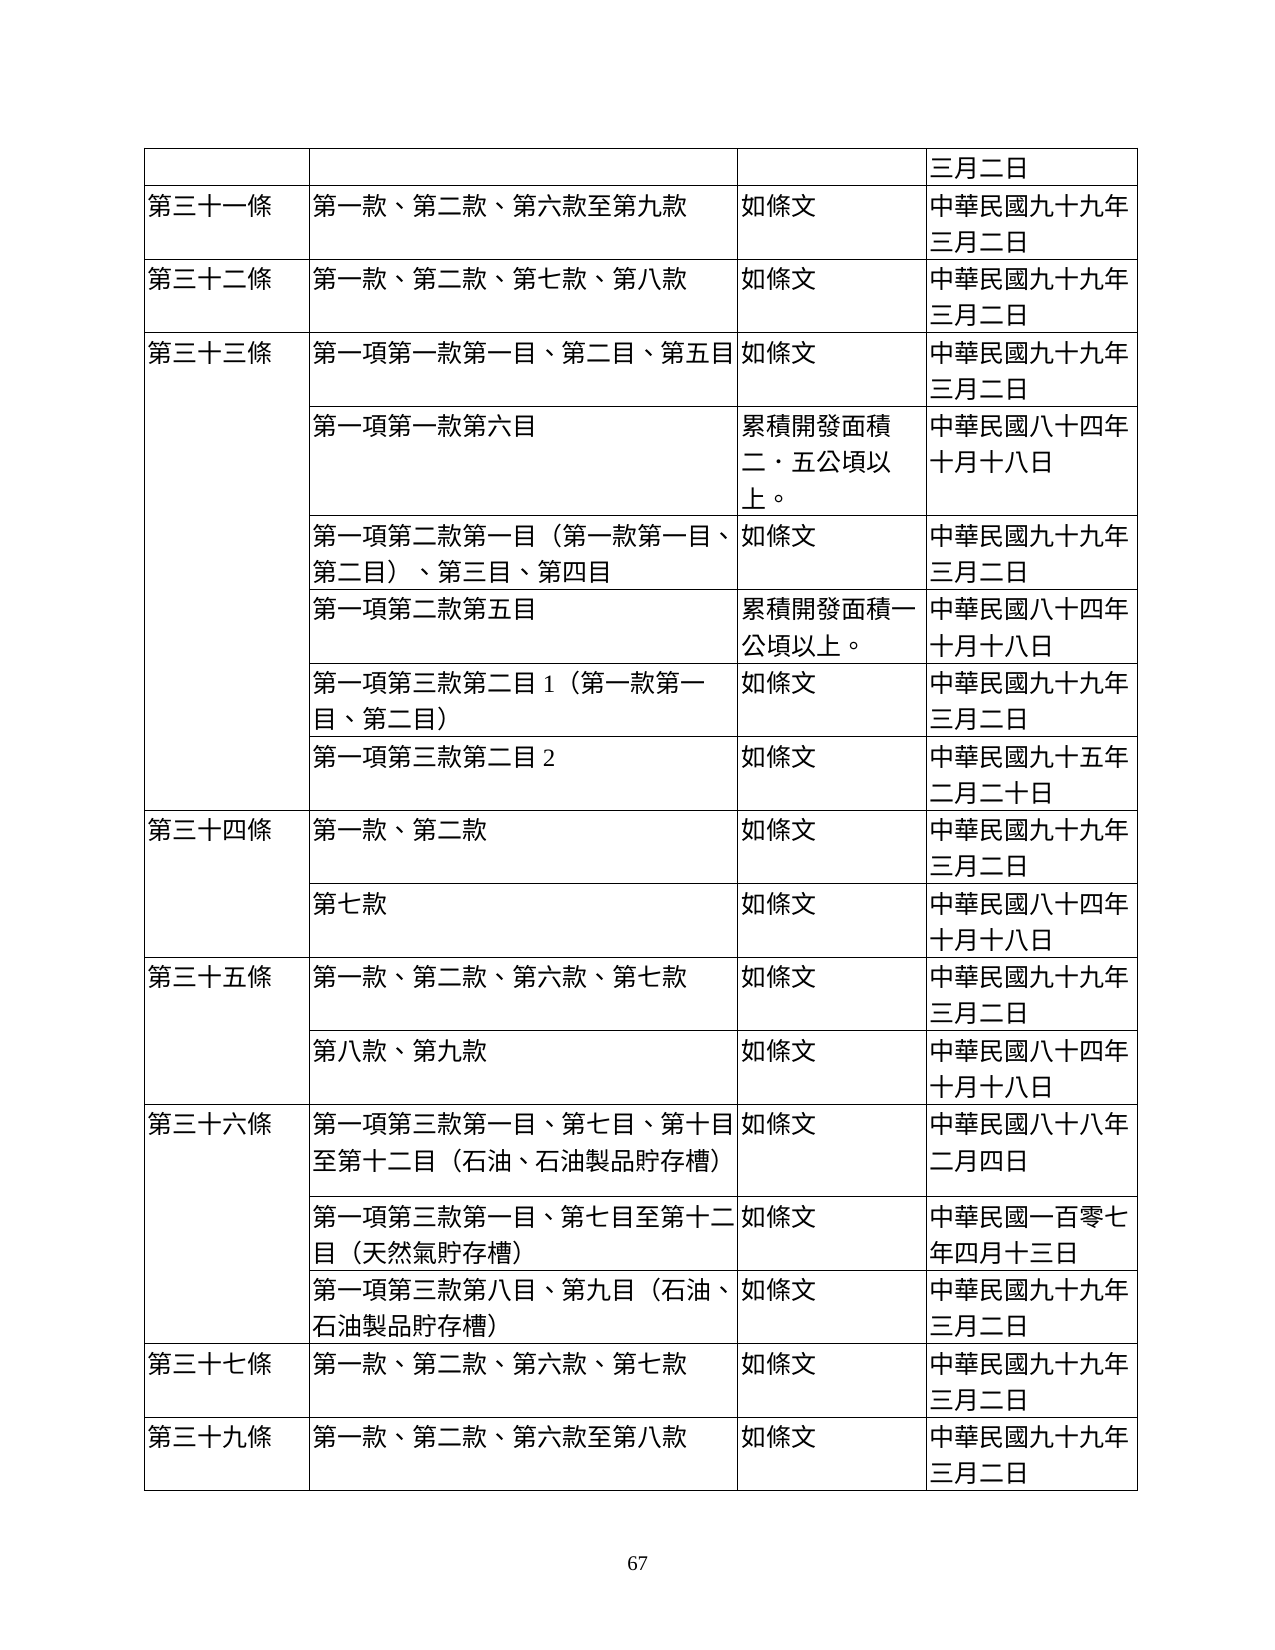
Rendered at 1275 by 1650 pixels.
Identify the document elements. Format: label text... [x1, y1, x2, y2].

table_cell 如條文 [738, 1105, 926, 1196]
table_cell 如條文 [738, 1344, 926, 1417]
table_cell 中華民國九十九年三月二日 [927, 516, 1137, 589]
table_cell 第三十六條 [145, 1105, 309, 1343]
table_cell 第一項第一款第六目 [310, 407, 737, 515]
table_cell 第一項第一款第一目、第二目、第五目 [310, 333, 737, 406]
table_cell 如條文 [738, 1418, 926, 1490]
table_cell 中華民國八十八年二月四日 [927, 1105, 1137, 1196]
table_cell 中華民國九十九年三月二日 [927, 1344, 1137, 1417]
table_cell 第一項第二款第五目 [310, 590, 737, 662]
table_cell 中華民國九十九年三月二日 [927, 664, 1137, 736]
table_cell 累積開發面積二．五公頃以上。 [738, 407, 926, 515]
table_cell 中華民國九十九年三月二日 [927, 186, 1137, 258]
table_cell 第一款、第二款、第六款、第七款 [310, 1344, 737, 1417]
table_cell 三月二日 [927, 149, 1137, 185]
table_cell 中華民國八十四年十月十八日 [927, 1031, 1137, 1104]
table_cell 第一款、第二款 [310, 811, 737, 883]
table_cell 第一款、第二款、第七款、第八款 [310, 260, 737, 332]
table_cell 第一款、第二款、第六款至第八款 [310, 1418, 737, 1490]
table_cell 第一項第三款第二目1（第一款第一目、第二目） [310, 664, 737, 736]
table_cell 第三十七條 [145, 1344, 309, 1417]
table_cell 第三十二條 [145, 260, 309, 332]
table_cell 如條文 [738, 186, 926, 258]
table_cell 中華民國九十九年三月二日 [927, 958, 1137, 1030]
table_cell 如條文 [738, 811, 926, 883]
table_cell 中華民國八十四年十月十八日 [927, 884, 1137, 957]
table_cell 第一項第三款第一目、第七目、第十目至第十二目（石油、石油製品貯存槽） [310, 1105, 737, 1196]
table_cell 第一項第三款第二目2 [310, 737, 737, 809]
table_cell 中華民國八十四年十月十八日 [927, 407, 1137, 515]
table_cell 如條文 [738, 1197, 926, 1269]
table_cell 中華民國一百零七年四月十三日 [927, 1197, 1137, 1269]
table_cell 中華民國九十九年三月二日 [927, 811, 1137, 883]
table_cell 如條文 [738, 664, 926, 736]
table_cell 如條文 [738, 260, 926, 332]
table_cell 如條文 [738, 737, 926, 809]
table_cell 中華民國九十九年三月二日 [927, 1271, 1137, 1343]
table_cell 中華民國八十四年十月十八日 [927, 590, 1137, 662]
table_cell 第三十三條 [145, 333, 309, 809]
table_cell 中華民國九十五年二月二十日 [927, 737, 1137, 809]
table_cell 中華民國九十九年三月二日 [927, 1418, 1137, 1490]
table_cell 如條文 [738, 1271, 926, 1343]
table_cell 第一款、第二款、第六款至第九款 [310, 186, 737, 258]
table_cell 第一項第三款第一目、第七目至第十二目（天然氣貯存槽） [310, 1197, 737, 1269]
table_cell 第八款、第九款 [310, 1031, 737, 1104]
table_cell 如條文 [738, 1031, 926, 1104]
table_cell [145, 149, 309, 185]
table_cell [738, 149, 926, 185]
table_cell 第一項第二款第一目（第一款第一目、第二目）、第三目、第四目 [310, 516, 737, 589]
table_cell 如條文 [738, 884, 926, 957]
table_cell 第三十九條 [145, 1418, 309, 1490]
table_cell 如條文 [738, 333, 926, 406]
table_cell 累積開發面積一公頃以上。 [738, 590, 926, 662]
table_cell 第三十五條 [145, 958, 309, 1104]
table_cell 第一款、第二款、第六款、第七款 [310, 958, 737, 1030]
table_cell 中華民國九十九年三月二日 [927, 333, 1137, 406]
table_cell 第一項第三款第八目、第九目（石油、石油製品貯存槽） [310, 1271, 737, 1343]
table_cell 第三十一條 [145, 186, 309, 258]
table_cell 第七款 [310, 884, 737, 957]
table_cell 如條文 [738, 958, 926, 1030]
table_cell 中華民國九十九年三月二日 [927, 260, 1137, 332]
table_cell 第三十四條 [145, 811, 309, 957]
table_cell 如條文 [738, 516, 926, 589]
table_cell [310, 149, 737, 185]
